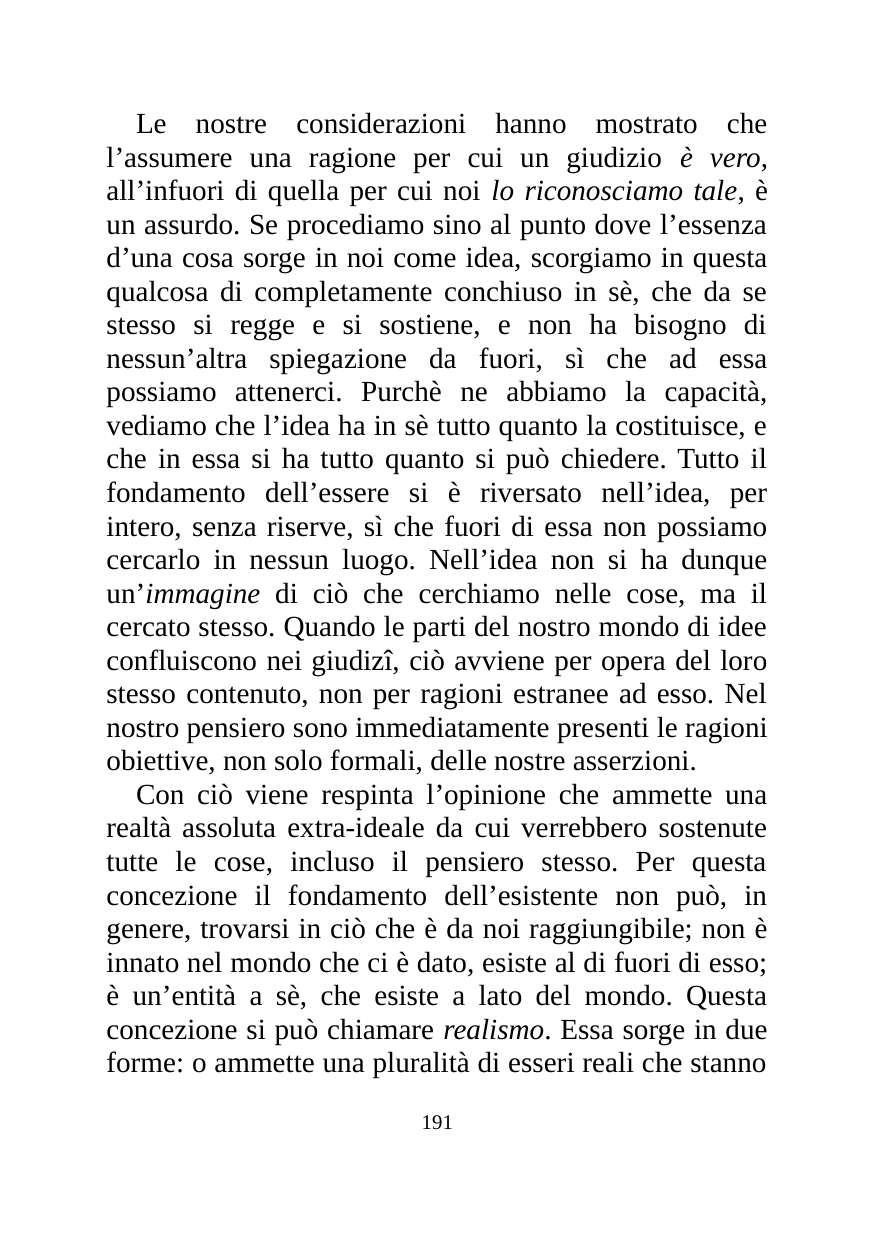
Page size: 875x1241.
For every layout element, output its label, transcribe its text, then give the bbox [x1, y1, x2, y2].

text Le nostre considerazioni hanno mostrato che l’assumere una ragione per cui un giudizio è vero, all’infuori di quella per cui noi lo riconosciamo tale, è un assurdo. Se procediamo sino al punto dove l’essenza d’una cosa sorge in noi come idea, scorgiamo in questa qualcosa di completamente conchiuso in sè, che da se stesso si regge e si sostiene, e non ha bisogno di nessun’altra spiegazione da fuori, sì che ad essa possiamo attenerci. Purchè ne abbiamo la capacità, vediamo che l’idea ha in sè tutto quanto la costituisce, e che in essa si ha tutto quanto si può chiedere. Tutto il fondamento dell’essere si è riversato nell’idea, per intero, senza riserve, sì che fuori di essa non possiamo cercarlo in nessun luogo. Nell’idea non si ha dunque un’immagine di ciò che cerchiamo nelle cose, ma il cercato stesso. Quando le parti del nostro mondo di idee confluiscono nei giudizî, ciò avviene per opera del loro stesso contenuto, non per ragioni estranee ad esso. Nel nostro pensiero sono immediatamente presenti le ragioni obiettive, non solo formali, delle nostre asserzioni. [106, 106, 768, 777]
text Con ciò viene respinta l’opinione che ammette una realtà assoluta extra-ideale da cui verrebbero sostenute tutte le cose, incluso il pensiero stesso. Per questa concezione il fondamento dell’esistente non può, in genere, trovarsi in ciò che è da noi raggiungibile; non è innato nel mondo che ci è dato, esiste al di fuori di esso; è un’entità a sè, che esiste a lato del mondo. Questa concezione si può chiamare realismo. Essa sorge in due forme: o ammette una pluralità di esseri reali che stanno [106, 777, 768, 1079]
